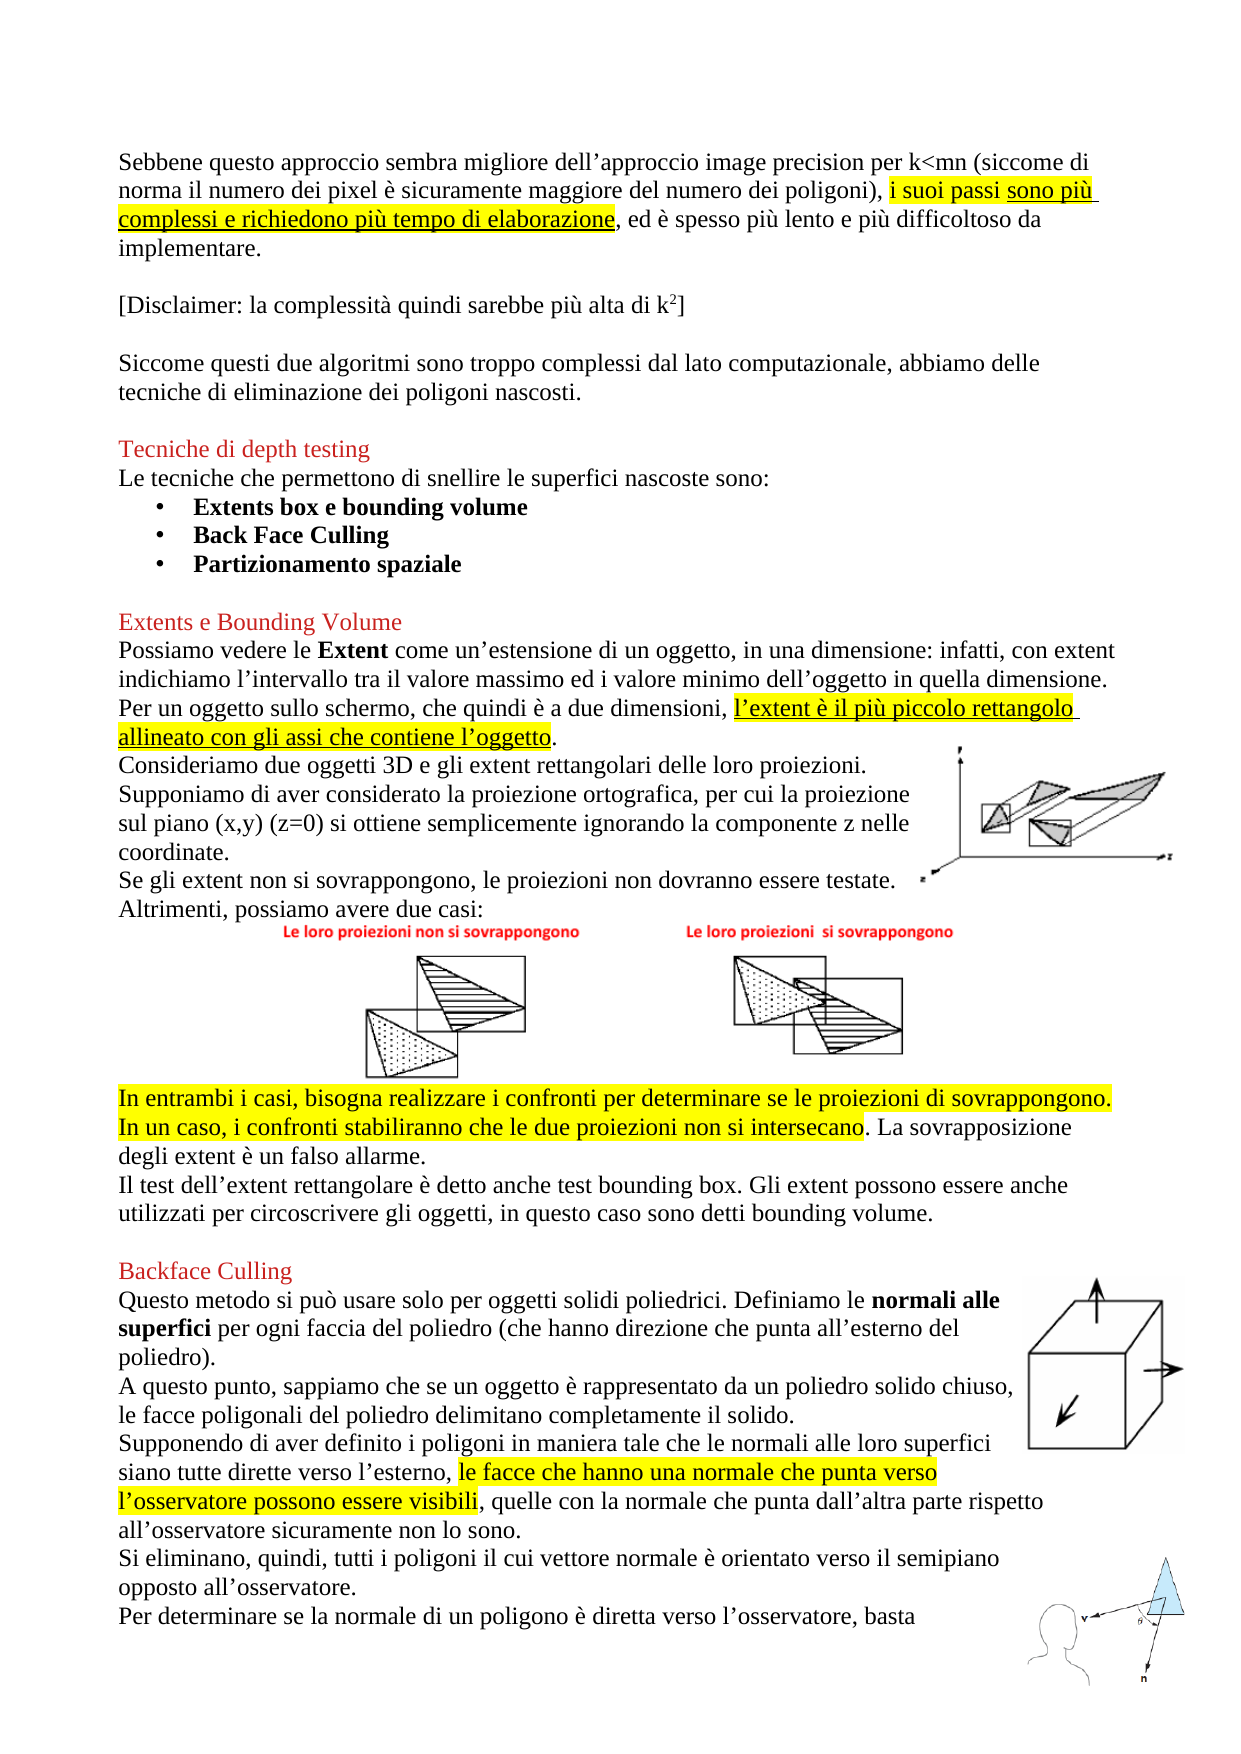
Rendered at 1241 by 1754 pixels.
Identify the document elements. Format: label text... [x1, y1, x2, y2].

text Si eliminano, quindi, tutti i poligoni il cui vettore normale è orientato verso il semipiano opposto all’osservatore. [118, 1543, 1122, 1601]
list Partizionamento spaziale [156, 549, 1122, 578]
text Per determinare se la normale di un poligono è diretta verso l’osservatore, basta [118, 1601, 1022, 1630]
text Extents e Bounding Volume [118, 607, 1122, 636]
text Sebbene questo approccio sembra migliore dell’approccio image precision per k<mn (siccome di norma il numero dei pixel è sicuramente maggiore del numero dei poligoni), i suoi passi sono più complessi e richiedono più tempo di elaborazione, ed è spesso più lento e più difficoltoso da implementare. [118, 147, 1122, 262]
text Siccome questi due algoritmi sono troppo complessi dal lato computazionale, abbiamo delle tecniche di eliminazione dei poligoni nascosti. [118, 348, 1122, 406]
text Questo metodo si può usare solo per oggetti solidi poliedrici. Definiamo le normali alle superfici per ogni faccia del poliedro (che hanno direzione che punta all’esterno del poliedro). [118, 1285, 1022, 1371]
text Se gli extent non si sovrappongono, le proiezioni non dovranno essere testate. Altrimenti, possiamo avere due casi: [118, 866, 1122, 923]
picture [1022, 1552, 1192, 1691]
text Consideriamo due oggetti 3D e gli extent rettangolari delle loro proiezioni. Supponiamo di aver considerato la proiezione ortografica, per cui la proiezione sul piano (x,y) (z=0) si ottiene semplicemente ignorando la componente z nelle coordinate. [118, 751, 914, 866]
text Tecniche di depth testing [118, 434, 1122, 463]
picture [280, 923, 960, 1084]
text Per un oggetto sullo schermo, che quindi è a due dimensioni, l’extent è il più piccolo rettangolo allineato con gli assi che contiene l’oggetto. [118, 693, 1122, 751]
text Possiamo vedere le Extent come un’estensione di un oggetto, in una dimensione: infatti, con extent indichiamo l’intervallo tra il valore massimo ed i valore minimo dell’oggetto in quella dimensione. [118, 636, 1122, 693]
text [Disclaimer: la complessità quindi sarebbe più alta di k2] [118, 291, 1122, 319]
picture [1022, 1276, 1185, 1458]
text Supponendo di aver definito i poligoni in maniera tale che le normali alle loro superfici siano tutte dirette verso l’esterno, le facce che hanno una normale che punta verso l’osservatore possono essere visibili, quelle con la normale che punta dall’altra parte rispetto all’osservatore sicuramente non lo sono. [118, 1428, 1122, 1543]
picture [914, 742, 1174, 894]
list Back Face Culling [156, 521, 1122, 549]
text In entrambi i casi, bisogna realizzare i confronti per determinare se le proiezioni di sovrappongono. In un caso, i confronti stabiliranno che le due proiezioni non si intersecano. La sovrapposizione degli extent è un falso allarme. [118, 1084, 1122, 1170]
text Il test dell’extent rettangolare è detto anche test bounding box. Gli extent possono essere anche utilizzati per circoscrivere gli oggetti, in questo caso sono detti bounding volume. [118, 1170, 1122, 1227]
text Le tecniche che permettono di snellire le superfici nascoste sono: [118, 463, 1122, 492]
list Extents box e bounding volume [156, 492, 1122, 521]
text Backface Culling [118, 1256, 1122, 1285]
text A questo punto, sappiamo che se un oggetto è rappresentato da un poliedro solido chiuso, le facce poligonali del poliedro delimitano completamente il solido. [118, 1371, 1022, 1428]
